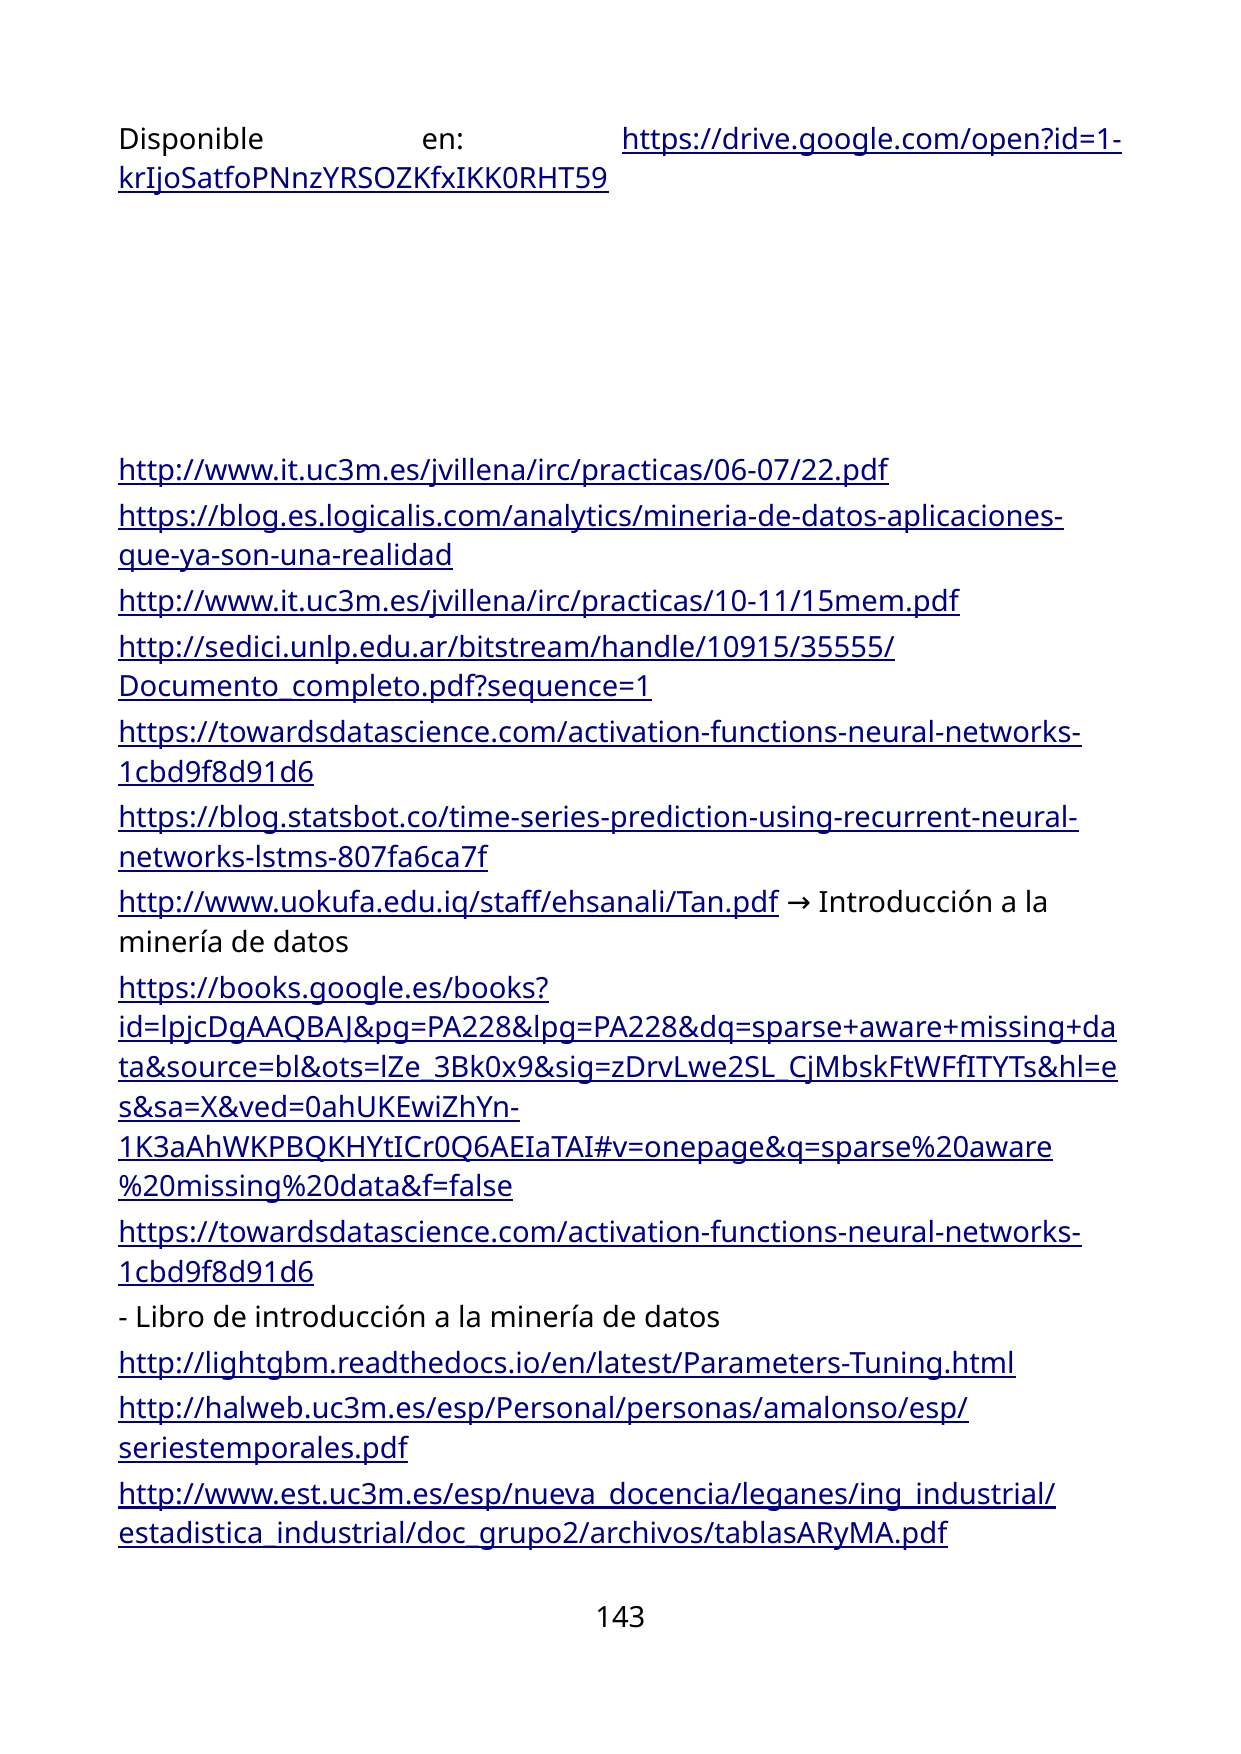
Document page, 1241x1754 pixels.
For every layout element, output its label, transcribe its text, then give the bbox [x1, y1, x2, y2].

text https://towardsdatascience.com/activation-functions-neural-networks-1cbd9f8d91d6 [118, 711, 1122, 791]
text Disponible en: https://drive.google.com/open?id=1-krIjoSatfoPNnzYRSOZKfxIKK0RHT59 [118, 118, 1122, 197]
text https://blog.statsbot.co/time-series-prediction-using-recurrent-neural-networks-lstms-807fa6ca7f [118, 796, 1122, 876]
text http://sedici.unlp.edu.ar/bitstream/handle/10915/35555/Documento_completo.pdf?sequence=1 [118, 626, 1122, 705]
text http://www.it.uc3m.es/jvillena/irc/practicas/06-07/22.pdf [118, 449, 1122, 489]
text - Libro de introducción a la minería de datos [118, 1296, 1122, 1336]
text https://blog.es.logicalis.com/analytics/mineria-de-datos-aplicaciones-que-ya-son-una-realidad [118, 495, 1122, 574]
text http://halweb.uc3m.es/esp/Personal/personas/amalonso/esp/seriestemporales.pdf [118, 1388, 1122, 1467]
text http://www.est.uc3m.es/esp/nueva_docencia/leganes/ing_industrial/estadistica_industrial/doc_grupo2/archivos/tablasARyMA.pdf [118, 1473, 1122, 1552]
text http://lightgbm.readthedocs.io/en/latest/Parameters-Tuning.html [118, 1342, 1122, 1382]
text http://www.uokufa.edu.iq/staff/ehsanali/Tan.pdf → Introducción a la minería de datos [118, 882, 1122, 961]
text https://books.google.es/books?id=lpjcDgAAQBAJ&pg=PA228&lpg=PA228&dq=sparse+aware+missing+data&source=bl&ots=lZe_3Bk0x9&sig=zDrvLwe2SL_CjMbskFtWFfITYTs&hl=es&sa=X&ved=0ahUKEwiZhYn-1K3aAhWKPBQKHYtICr0Q6AEIaTAI#v=onepage&q=sparse%20aware%20missing%20data&f=false [118, 967, 1122, 1205]
text https://towardsdatascience.com/activation-functions-neural-networks-1cbd9f8d91d6 [118, 1211, 1122, 1291]
text http://www.it.uc3m.es/jvillena/irc/practicas/10-11/15mem.pdf [118, 580, 1122, 620]
